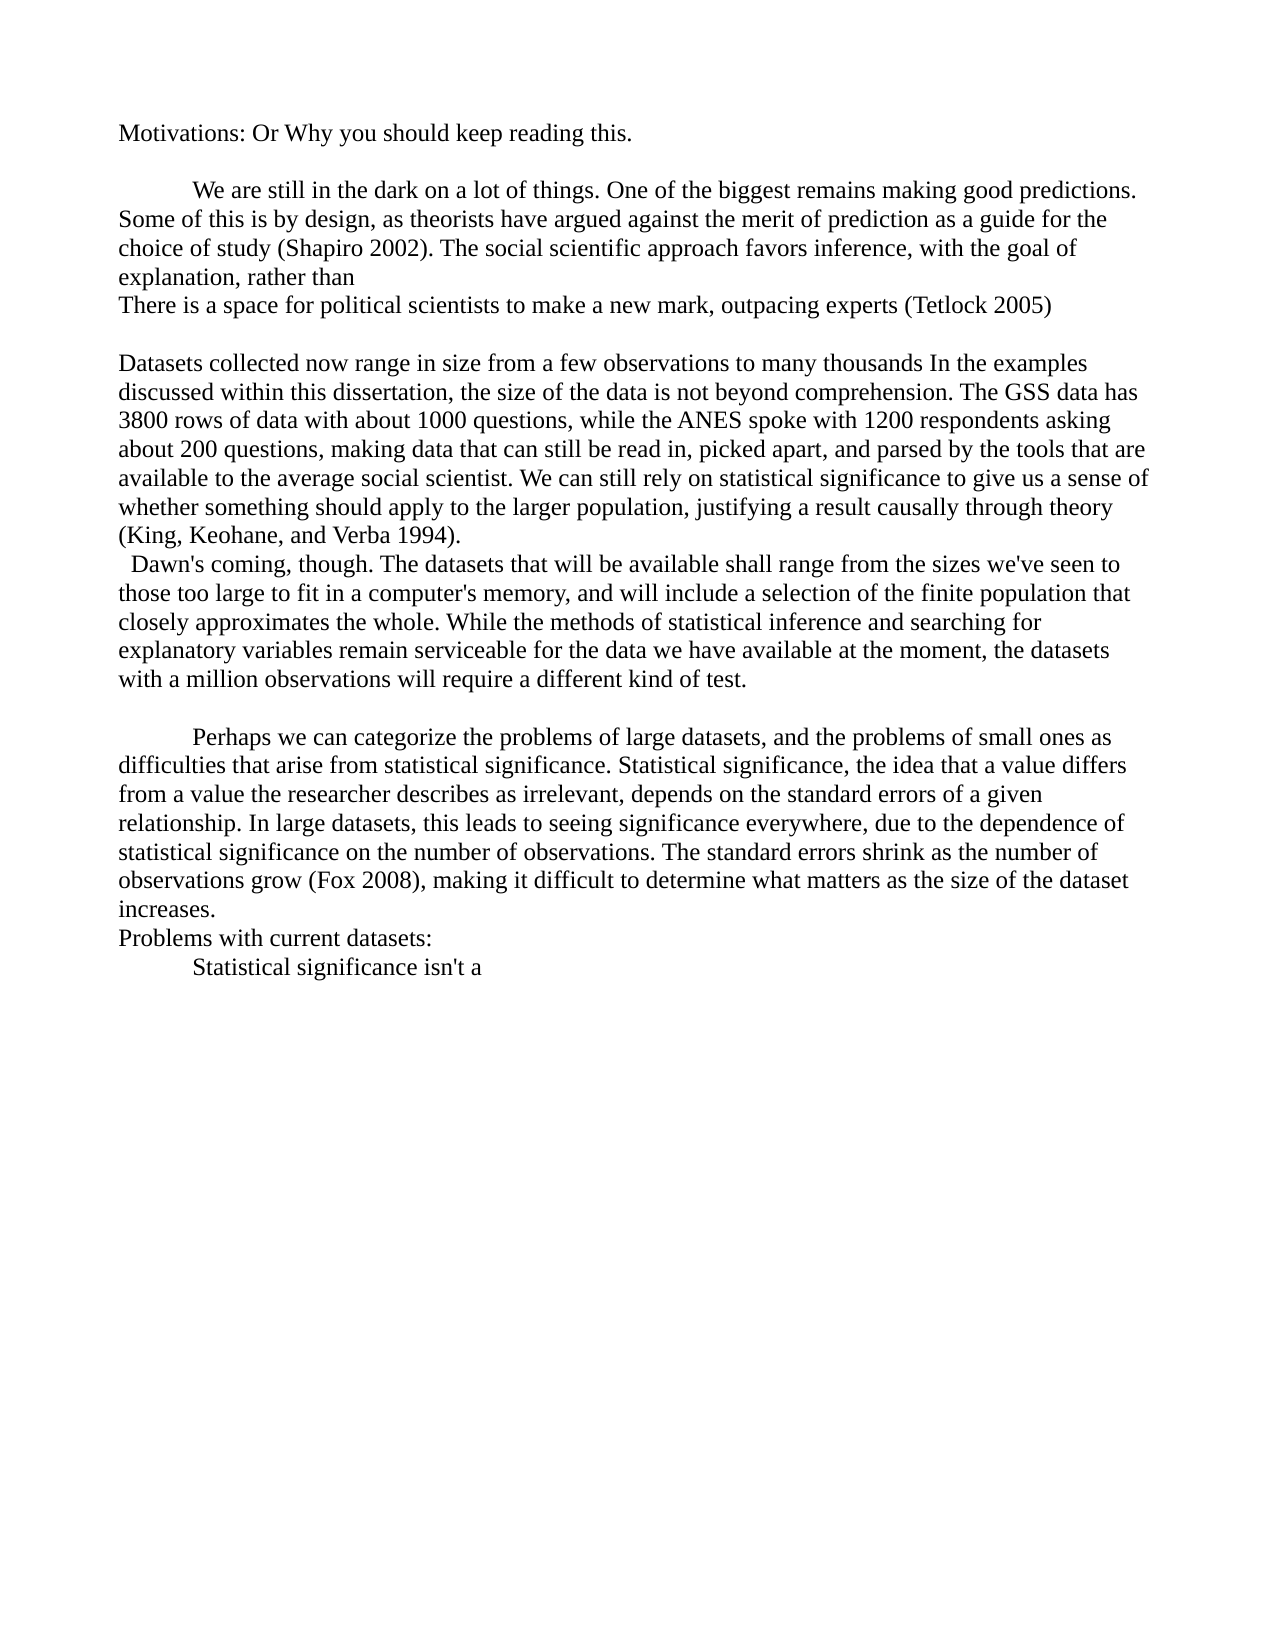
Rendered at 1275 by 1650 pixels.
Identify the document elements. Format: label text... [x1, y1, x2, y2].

text There is a space for political scientists to make a new mark, outpacing experts (Tetlock 2005) [118, 291, 1157, 319]
text Dawn's coming, though. The datasets that will be available shall range from the sizes we've seen to those too large to fit in a computer's memory, and will include a selection of the finite population that closely approximates the whole. While the methods of statistical inference and searching for explanatory variables remain serviceable for the data we have available at the moment, the datasets with a million observations will require a different kind of test. [118, 549, 1157, 693]
text Motivations: Or Why you should keep reading this. [118, 118, 1157, 147]
text Perhaps we can categorize the problems of large datasets, and the problems of small ones as difficulties that arise from statistical significance. Statistical significance, the idea that a value differs from a value the researcher describes as irrelevant, depends on the standard errors of a given relationship. In large datasets, this leads to seeing significance everywhere, due to the dependence of statistical significance on the number of observations. The standard errors shrink as the number of observations grow (Fox 2008), making it difficult to determine what matters as the size of the dataset increases. [118, 722, 1157, 923]
text Statistical significance isn't a [118, 952, 1157, 981]
text Problems with current datasets: [118, 923, 1157, 952]
text Datasets collected now range in size from a few observations to many thousands In the examples discussed within this dissertation, the size of the data is not beyond comprehension. The GSS data has 3800 rows of data with about 1000 questions, while the ANES spoke with 1200 respondents asking about 200 questions, making data that can still be read in, picked apart, and parsed by the tools that are available to the average social scientist. We can still rely on statistical significance to give us a sense of whether something should apply to the larger population, justifying a result causally through theory (King, Keohane, and Verba 1994). [118, 348, 1157, 549]
text We are still in the dark on a lot of things. One of the biggest remains making good predictions. Some of this is by design, as theorists have argued against the merit of prediction as a guide for the choice of study (Shapiro 2002). The social scientific approach favors inference, with the goal of explanation, rather than [118, 176, 1157, 291]
